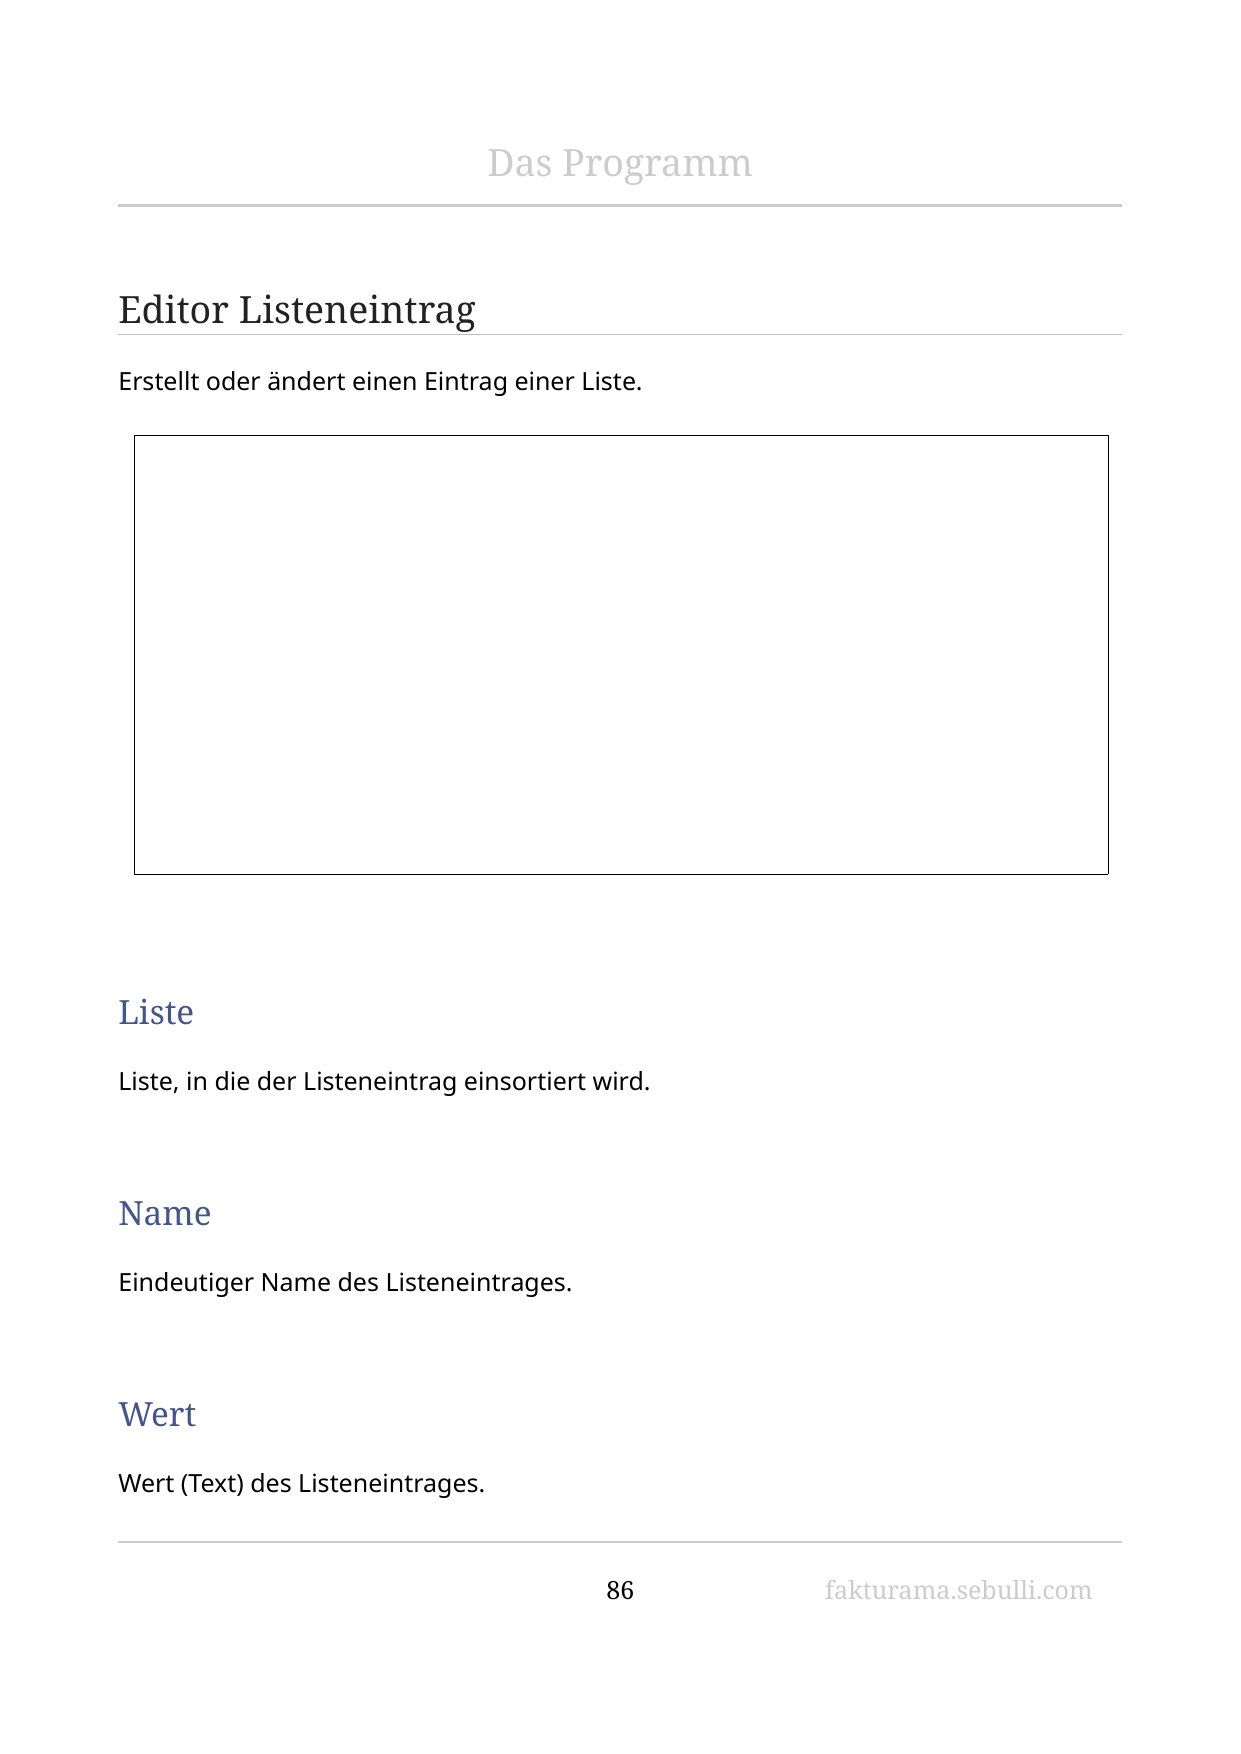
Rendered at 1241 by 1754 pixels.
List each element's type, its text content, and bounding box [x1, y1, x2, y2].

text Liste, in die der Listeneintrag einsortiert wird. [118, 1063, 1122, 1097]
subtitle Editor Listeneintrag [118, 283, 1122, 334]
text Wert (Text) des Listeneintrages. [118, 1465, 1122, 1499]
subtitle Name [118, 1189, 1122, 1235]
text Eindeutiger Name des Listeneintrages. [118, 1264, 1122, 1298]
subtitle Liste [118, 988, 1122, 1034]
text Erstellt oder ändert einen Eintrag einer Liste. [118, 364, 1122, 398]
subtitle Wert [118, 1390, 1122, 1436]
